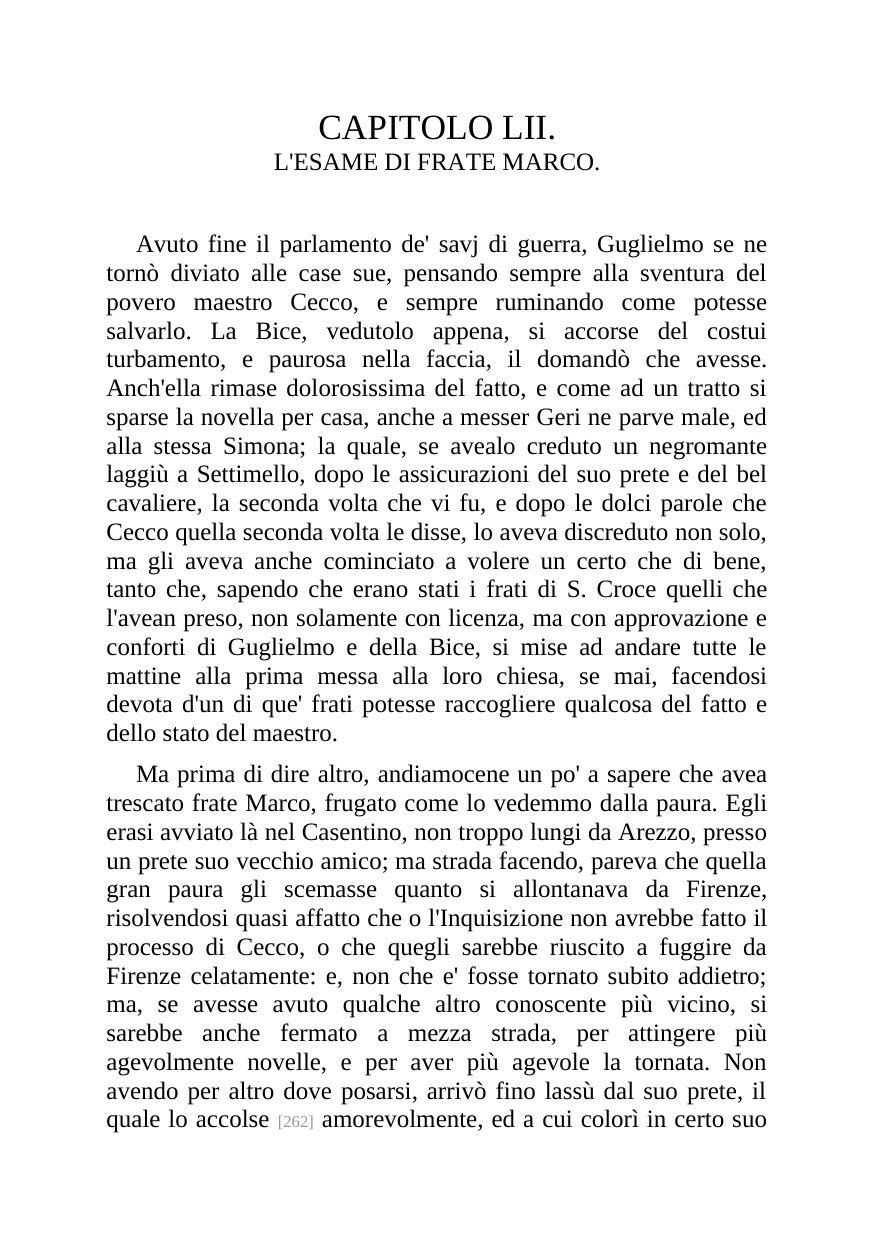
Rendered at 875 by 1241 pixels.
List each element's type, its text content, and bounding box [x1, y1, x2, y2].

text Ma prima di dire altro, andiamocene un po' a sapere che avea trescato frate Marco, frugato come lo vedemmo dalla paura. Egli erasi avviato là nel Casentino, non troppo lungi da Arezzo, presso un prete suo vecchio amico; ma strada facendo, pareva che quella gran paura gli scemasse quanto si allontanava da Firenze, risolvendosi quasi affatto che o l'Inquisizione non avrebbe fatto il processo di Cecco, o che quegli sarebbe riuscito a fuggire da Firenze celatamente: e, non che e' fosse tornato subito addietro; ma, se avesse avuto qualche altro conoscente più vicino, si sarebbe anche fermato a mezza strada, per attingere più agevolmente novelle, e per aver più agevole la tornata. Non avendo per altro dove posarsi, arrivò fino lassù dal suo prete, il quale lo accolse [262] amorevolmente, ed a cui colorì in certo suo [106, 759, 768, 1133]
subtitle CAPITOLO LII. [106, 106, 768, 147]
text Avuto fine il parlamento de' savj di guerra, Guglielmo se ne tornò diviato alle case sue, pensando sempre alla sventura del povero maestro Cecco, e sempre ruminando come potesse salvarlo. La Bice, vedutolo appena, si accorse del costui turbamento, e paurosa nella faccia, il domandò che avesse. Anch'ella rimase dolorosissima del fatto, e come ad un tratto si sparse la novella per casa, anche a messer Geri ne parve male, ed alla stessa Simona; la quale, se avealo creduto un negromante laggiù a Settimello, dopo le assicurazioni del suo prete e del bel cavaliere, la seconda volta che vi fu, e dopo le dolci parole che Cecco quella seconda volta le disse, lo aveva discreduto non solo, ma gli aveva anche cominciato a volere un certo che di bene, tanto che, sapendo che erano stati i frati di S. Croce quelli che l'avean preso, non solamente con licenza, ma con approvazione e conforti di Guglielmo e della Bice, si mise ad andare tutte le mattine alla prima messa alla loro chiesa, se mai, facendosi devota d'un di que' frati potesse raccogliere qualcosa del fatto e dello stato del maestro. [106, 229, 768, 747]
subtitle L'ESAME DI FRATE MARCO. [106, 147, 768, 176]
